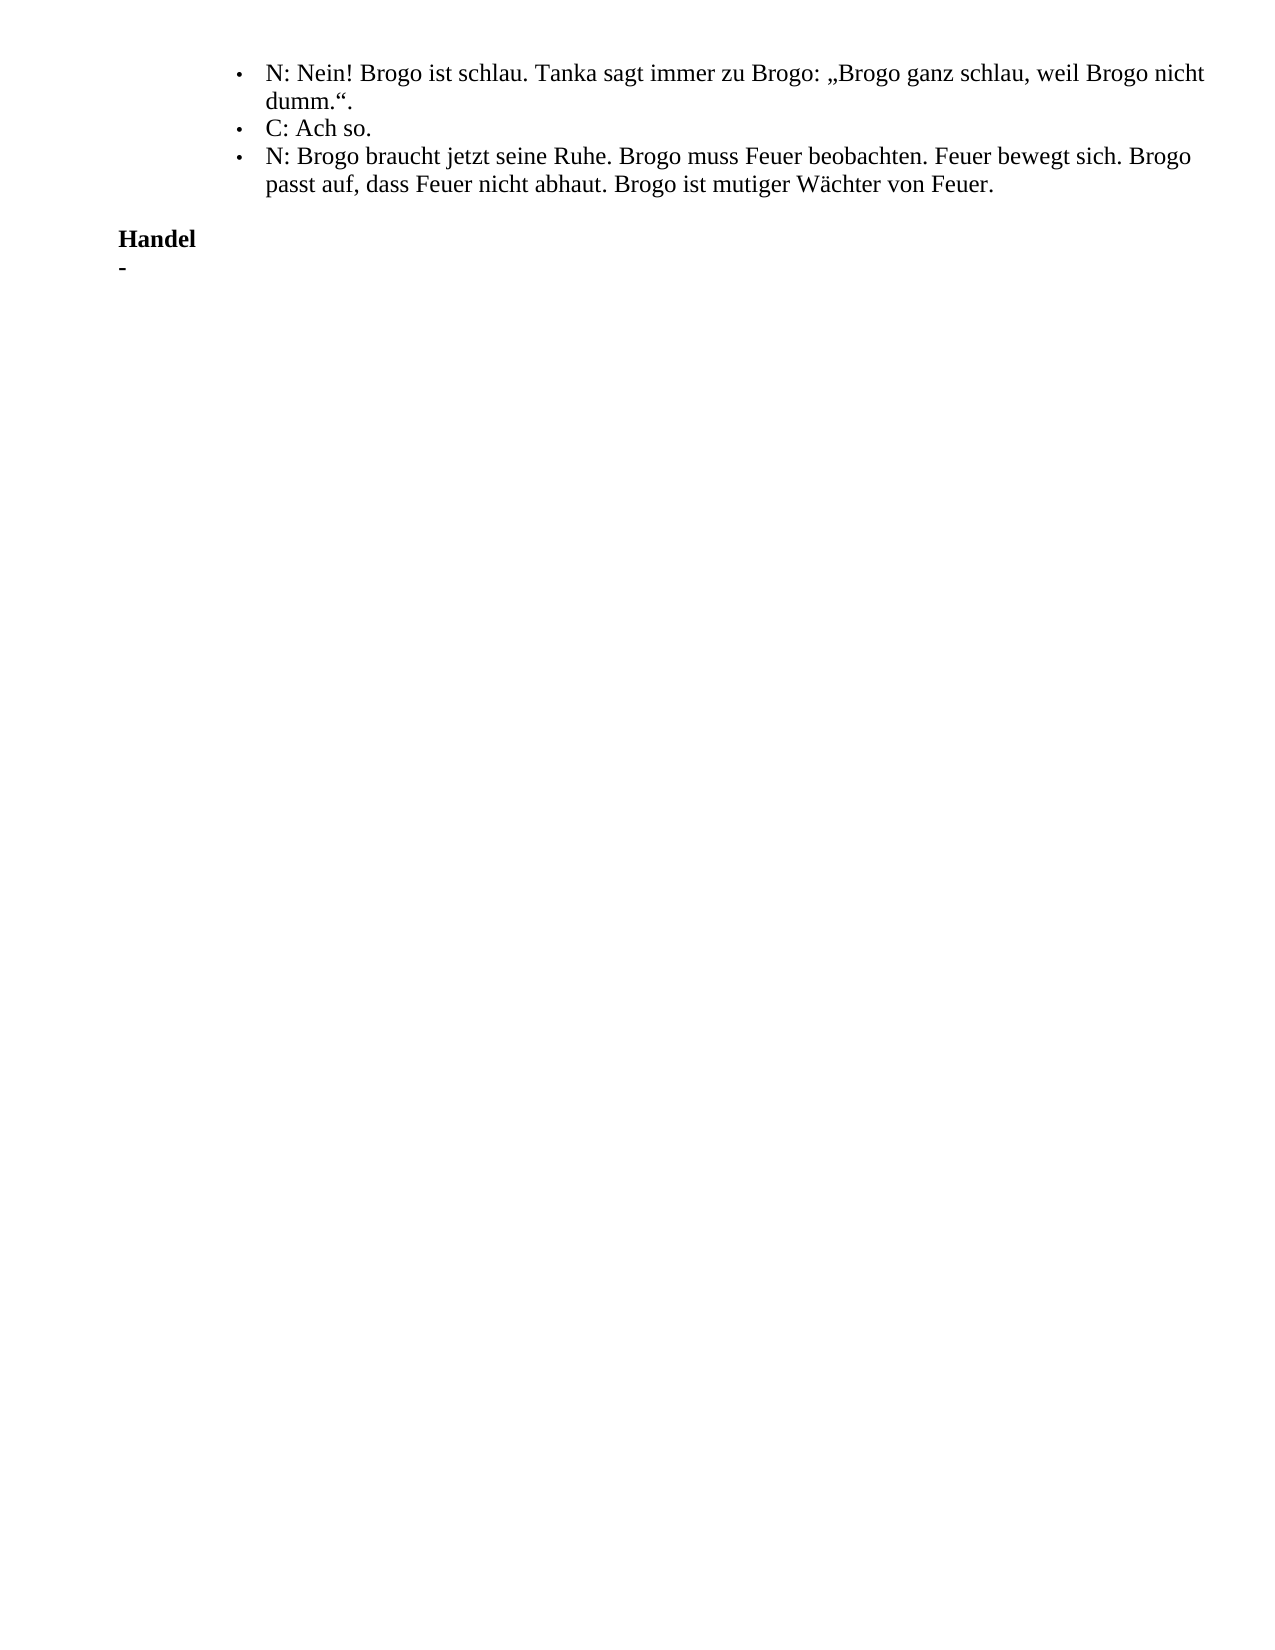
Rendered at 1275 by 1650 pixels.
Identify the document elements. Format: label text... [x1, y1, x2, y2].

list N: Nein! Brogo ist schlau. Tanka sagt immer zu Brogo: „Brogo ganz schlau, weil Brogo nicht dumm.“. [236, 59, 1216, 114]
text Handel [118, 225, 1216, 253]
list N: Brogo braucht jetzt seine Ruhe. Brogo muss Feuer beobachten. Feuer bewegt sich. Brogo passt auf, dass Feuer nicht abhaut. Brogo ist mutiger Wächter von Feuer. [236, 142, 1216, 198]
text - [118, 253, 1216, 281]
list C: Ach so. [236, 114, 1216, 142]
